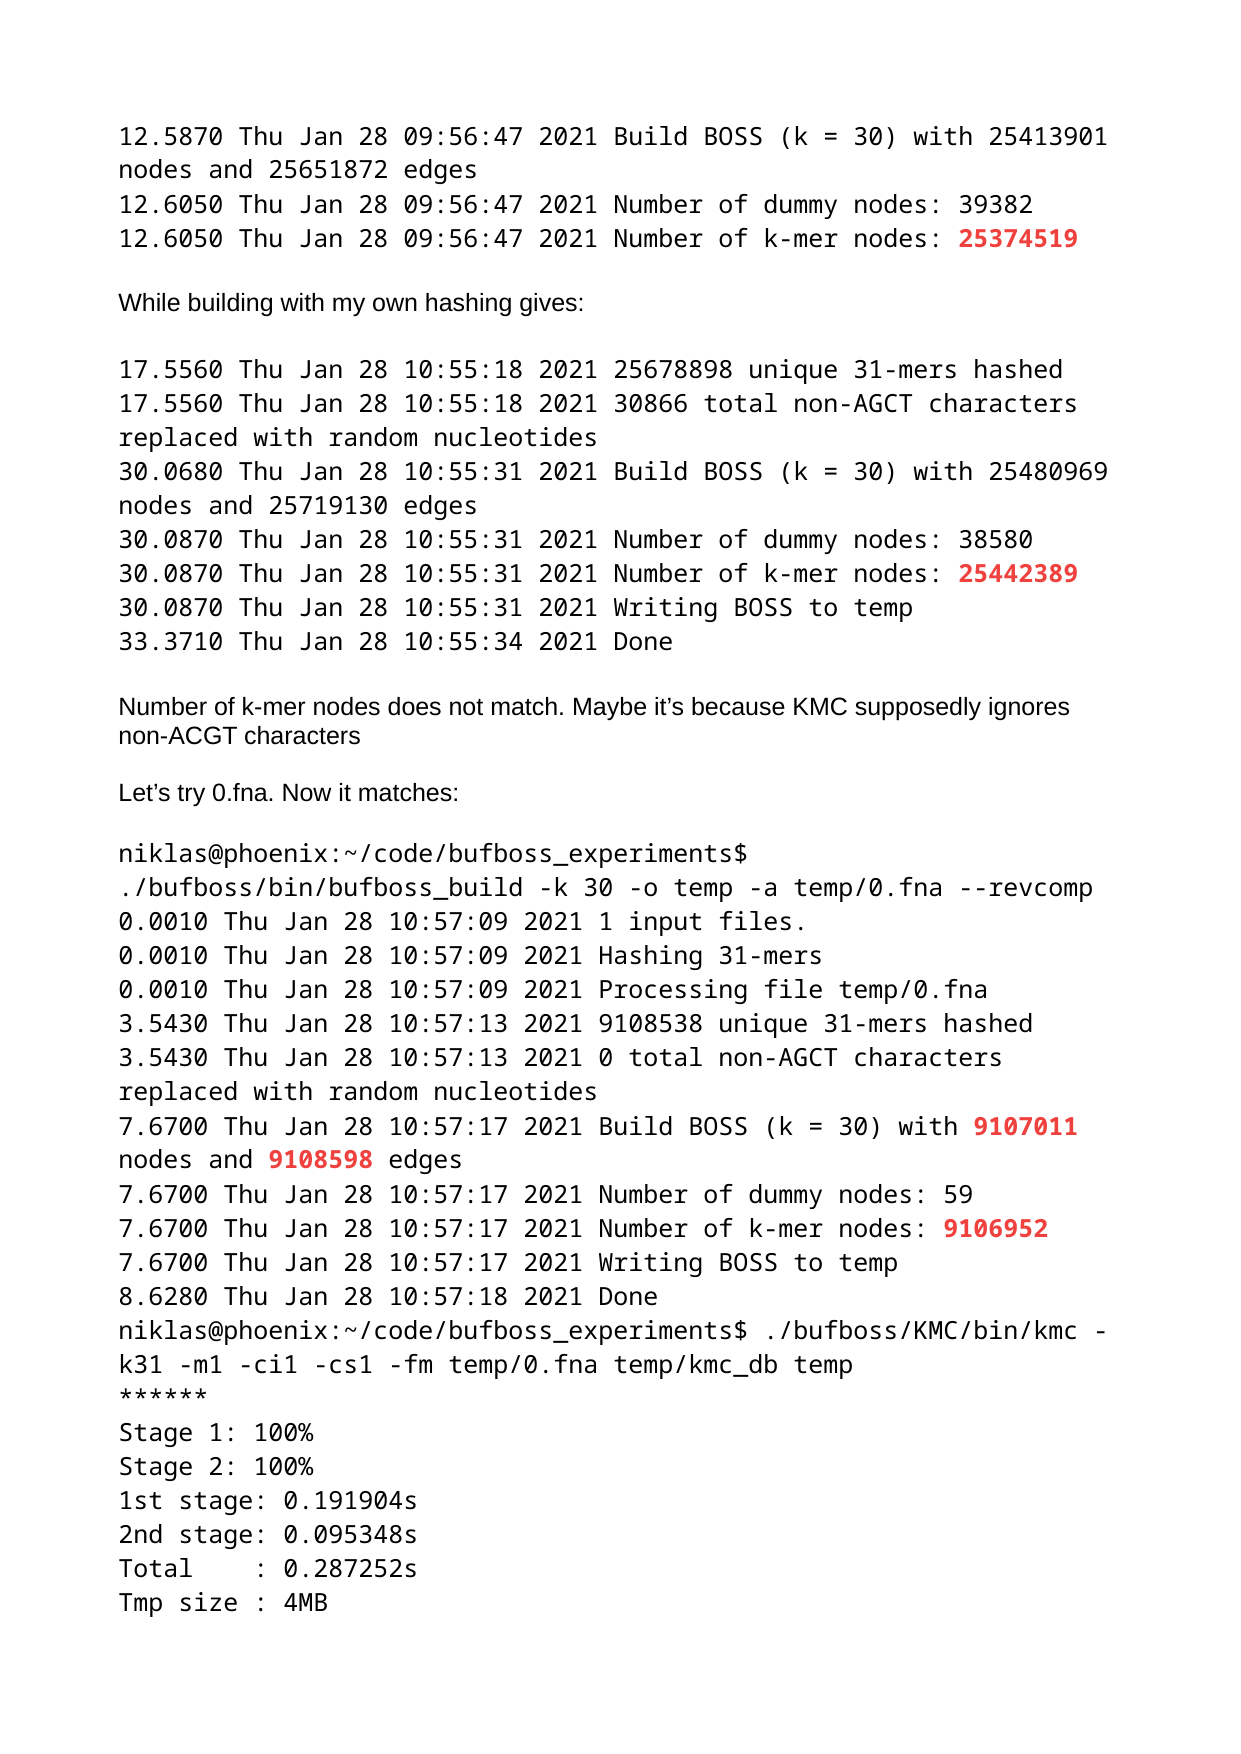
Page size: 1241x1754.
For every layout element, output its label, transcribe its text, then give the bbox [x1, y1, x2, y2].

text 12.5870 Thu Jan 28 09:56:47 2021 Build BOSS (k = 30) with 25413901 nodes and 25651872 edges [118, 118, 1122, 186]
text Stage 1: 100% [118, 1415, 1122, 1449]
text 33.3710 Thu Jan 28 10:55:34 2021 Done [118, 624, 1122, 658]
text 7.6700 Thu Jan 28 10:57:17 2021 Build BOSS (k = 30) with 9107011 nodes and 9108598 edges [118, 1108, 1122, 1176]
text 7.6700 Thu Jan 28 10:57:17 2021 Writing BOSS to temp [118, 1244, 1122, 1278]
text 0.0010 Thu Jan 28 10:57:09 2021 Hashing 31-mers [118, 938, 1122, 972]
text 30.0870 Thu Jan 28 10:55:31 2021 Number of k-mer nodes: 25442389 [118, 556, 1122, 590]
text Tmp size : 4MB [118, 1585, 1122, 1619]
text Number of k-mer nodes does not match. Maybe it’s because KMC supposedly ignores non-ACGT characters [118, 692, 1122, 749]
text 1st stage: 0.191904s [118, 1483, 1122, 1517]
text 30.0870 Thu Jan 28 10:55:31 2021 Writing BOSS to temp [118, 590, 1122, 624]
text niklas@phoenix:~/code/bufboss_experiments$ ./bufboss/KMC/bin/kmc -k31 -m1 -ci1 -cs1 -fm temp/0.fna temp/kmc_db temp [118, 1312, 1122, 1381]
text 30.0680 Thu Jan 28 10:55:31 2021 Build BOSS (k = 30) with 25480969 nodes and 25719130 edges [118, 453, 1122, 522]
text 30.0870 Thu Jan 28 10:55:31 2021 Number of dummy nodes: 38580 [118, 522, 1122, 556]
text 12.6050 Thu Jan 28 09:56:47 2021 Number of k-mer nodes: 25374519 [118, 220, 1122, 254]
text 3.5430 Thu Jan 28 10:57:13 2021 0 total non-AGCT characters replaced with random nucleotides [118, 1040, 1122, 1108]
text 0.0010 Thu Jan 28 10:57:09 2021 Processing file temp/0.fna [118, 972, 1122, 1006]
text 17.5560 Thu Jan 28 10:55:18 2021 30866 total non-AGCT characters replaced with random nucleotides [118, 385, 1122, 453]
text Total : 0.287252s [118, 1551, 1122, 1585]
text 12.6050 Thu Jan 28 09:56:47 2021 Number of dummy nodes: 39382 [118, 186, 1122, 220]
text While building with my own hashing gives: [118, 288, 1122, 317]
text 7.6700 Thu Jan 28 10:57:17 2021 Number of dummy nodes: 59 [118, 1176, 1122, 1210]
text Let’s try 0.fna. Now it matches: [118, 778, 1122, 807]
text 3.5430 Thu Jan 28 10:57:13 2021 9108538 unique 31-mers hashed [118, 1006, 1122, 1040]
text 7.6700 Thu Jan 28 10:57:17 2021 Number of k-mer nodes: 9106952 [118, 1210, 1122, 1244]
text Stage 2: 100% [118, 1449, 1122, 1483]
text niklas@phoenix:~/code/bufboss_experiments$ ./bufboss/bin/bufboss_build -k 30 -o temp -a temp/0.fna --revcomp [118, 836, 1122, 904]
text ****** [118, 1381, 1122, 1415]
text 0.0010 Thu Jan 28 10:57:09 2021 1 input files. [118, 904, 1122, 938]
text 2nd stage: 0.095348s [118, 1517, 1122, 1551]
text 17.5560 Thu Jan 28 10:55:18 2021 25678898 unique 31-mers hashed [118, 351, 1122, 385]
text 8.6280 Thu Jan 28 10:57:18 2021 Done [118, 1278, 1122, 1312]
